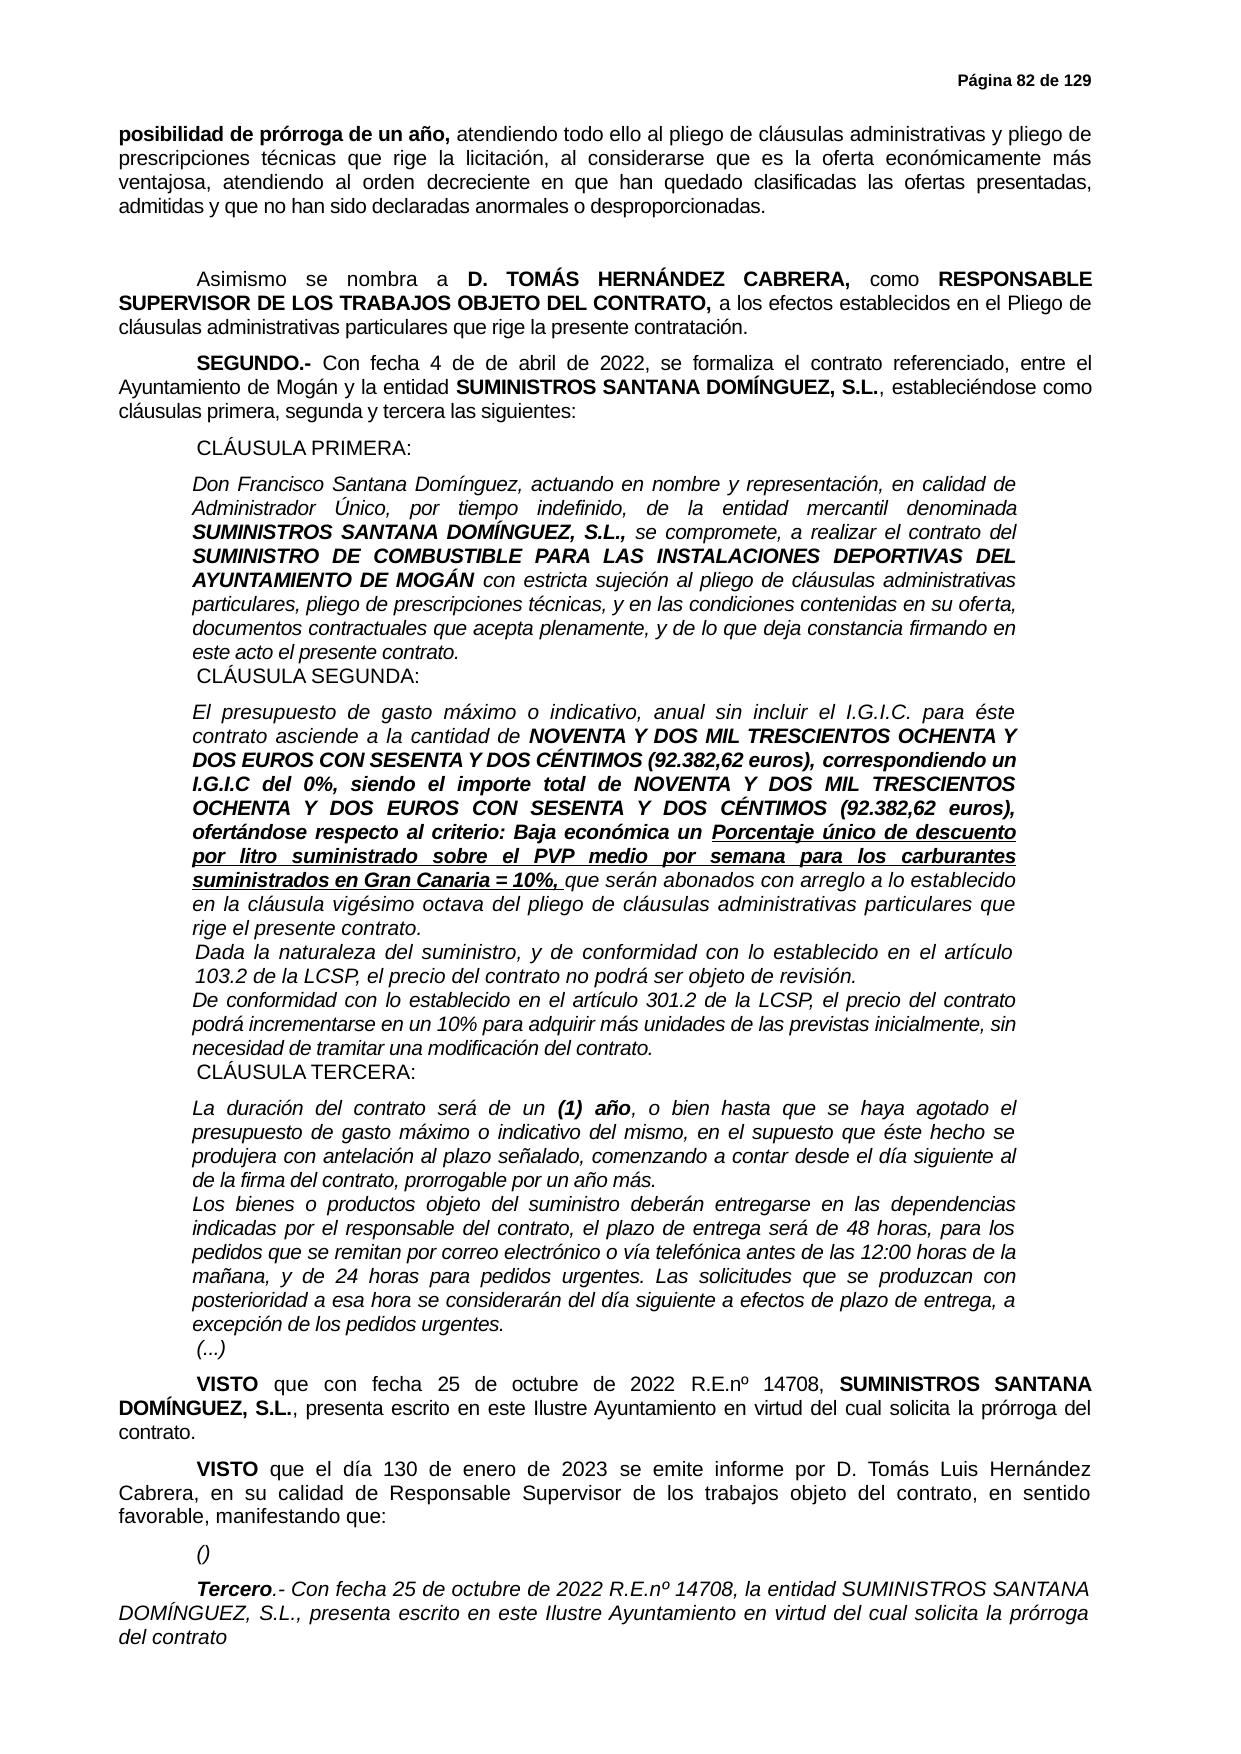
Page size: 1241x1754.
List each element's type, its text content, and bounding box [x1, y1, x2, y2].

text Los bienes o productos objeto del suministro deberán entregarse en las dependencias indicadas por el responsable del contrato, el plazo de entrega será de 48 horas, para los pedidos que se remitan por correo electrónico o vía telefónica antes de las 12:00 horas de la mañana, y de 24 horas para pedidos urgentes. Las solicitudes que se produzcan con posterioridad a esa hora se considerarán del día siguiente a efectos de plazo de entrega, a excepción de los pedidos urgentes. [192, 1192, 1019, 1336]
text Tercero.- Con fecha 25 de octubre de 2022 R.E.nº 14708, la entidad SUMINISTROS SANTANA DOMÍNGUEZ, S.L., presenta escrito en este Ilustre Ayuntamiento en virtud del cual solicita la prórroga del contrato [118, 1577, 1092, 1649]
text VISTO que el día 130 de enero de 2023 se emite informe por D. Tomás Luis Hernández Cabrera, en su calidad de Responsable Supervisor de los trabajos objeto del contrato, en sentido favorable, manifestando que: [118, 1456, 1092, 1528]
text Don Francisco Santana Domínguez, actuando en nombre y representación, en calidad de Administrador Único, por tiempo indefinido, de la entidad mercantil denominada SUMINISTROS SANTANA DOMÍNGUEZ, S.L., se compromete, a realizar el contrato del SUMINISTRO DE COMBUSTIBLE PARA LAS INSTALACIONES DEPORTIVAS DEL AYUNTAMIENTO DE MOGÁN con estricta sujeción al pliego de cláusulas administrativas particulares, pliego de prescripciones técnicas, y en las condiciones contenidas en su oferta, documentos contractuales que acepta plenamente, y de lo que deja constancia firmando en este acto el presente contrato. [192, 472, 1019, 664]
text CLÁUSULA PRIMERA: [118, 436, 1092, 459]
text posibilidad de prórroga de un año, atendiendo todo ello al pliego de cláusulas administrativas y pliego de prescripciones técnicas que rige la licitación, al considerarse que es la oferta económicamente más ventajosa, atendiendo al orden decreciente en que han quedado clasificadas las ofertas presentadas, admitidas y que no han sido declaradas anormales o desproporcionadas. [118, 122, 1092, 218]
text VISTO que con fecha 25 de octubre de 2022 R.E.nº 14708, SUMINISTROS SANTANA DOMÍNGUEZ, S.L., presenta escrito en este Ilustre Ayuntamiento en virtud del cual solicita la prórroga del contrato. [118, 1372, 1092, 1444]
text (...) [118, 1336, 1092, 1359]
text La duración del contrato será de un (1) año, o bien hasta que se haya agotado el presupuesto de gasto máximo o indicativo del mismo, en el supuesto que éste hecho se produjera con antelación al plazo señalado, comenzando a contar desde el día siguiente al de la firma del contrato, prorrogable por un año más. [192, 1096, 1019, 1192]
text El presupuesto de gasto máximo o indicativo, anual sin incluir el I.G.I.C. para éste contrato asciende a la cantidad de NOVENTA Y DOS MIL TRESCIENTOS OCHENTA Y DOS EUROS CON SESENTA Y DOS CÉNTIMOS (92.382,62 euros), correspondiendo un I.G.I.C del 0%, siendo el importe total de NOVENTA Y DOS MIL TRESCIENTOS OCHENTA Y DOS EUROS CON SESENTA Y DOS CÉNTIMOS (92.382,62 euros), ofertándose respecto al criterio: Baja económica un Porcentaje único de descuento por litro suministrado sobre el PVP medio por semana para los carburantes suministrados en Gran Canaria = 10%, que serán abonados con arreglo a lo establecido en la cláusula vigésimo octava del pliego de cláusulas administrativas particulares que rige el presente contrato. [192, 700, 1019, 940]
text De conformidad con lo establecido en el artículo 301.2 de la LCSP, el precio del contrato podrá incrementarse en un 10% para adquirir más unidades de las previstas inicialmente, sin necesidad de tramitar una modificación del contrato. [192, 988, 1019, 1059]
text Asimismo se nombra a D. TOMÁS HERNÁNDEZ CABRERA, como RESPONSABLE SUPERVISOR DE LOS TRABAJOS OBJETO DEL CONTRATO, a los efectos establecidos en el Pliego de cláusulas administrativas particulares que rige la presente contratación. [118, 267, 1092, 339]
text () [118, 1541, 1092, 1565]
text SEGUNDO.- Con fecha 4 de de abril de 2022, se formaliza el contrato referenciado, entre el Ayuntamiento de Mogán y la entidad SUMINISTROS SANTANA DOMÍNGUEZ, S.L., estableciéndose como cláusulas primera, segunda y tercera las siguientes: [118, 351, 1092, 423]
text CLÁUSULA TERCERA: [118, 1059, 1092, 1083]
text Dada la naturaleza del suministro, y de conformidad con lo establecido en el artículo 103.2 de la LCSP, el precio del contrato no podrá ser objeto de revisión. [195, 940, 1016, 988]
text CLÁUSULA SEGUNDA: [118, 664, 1092, 688]
